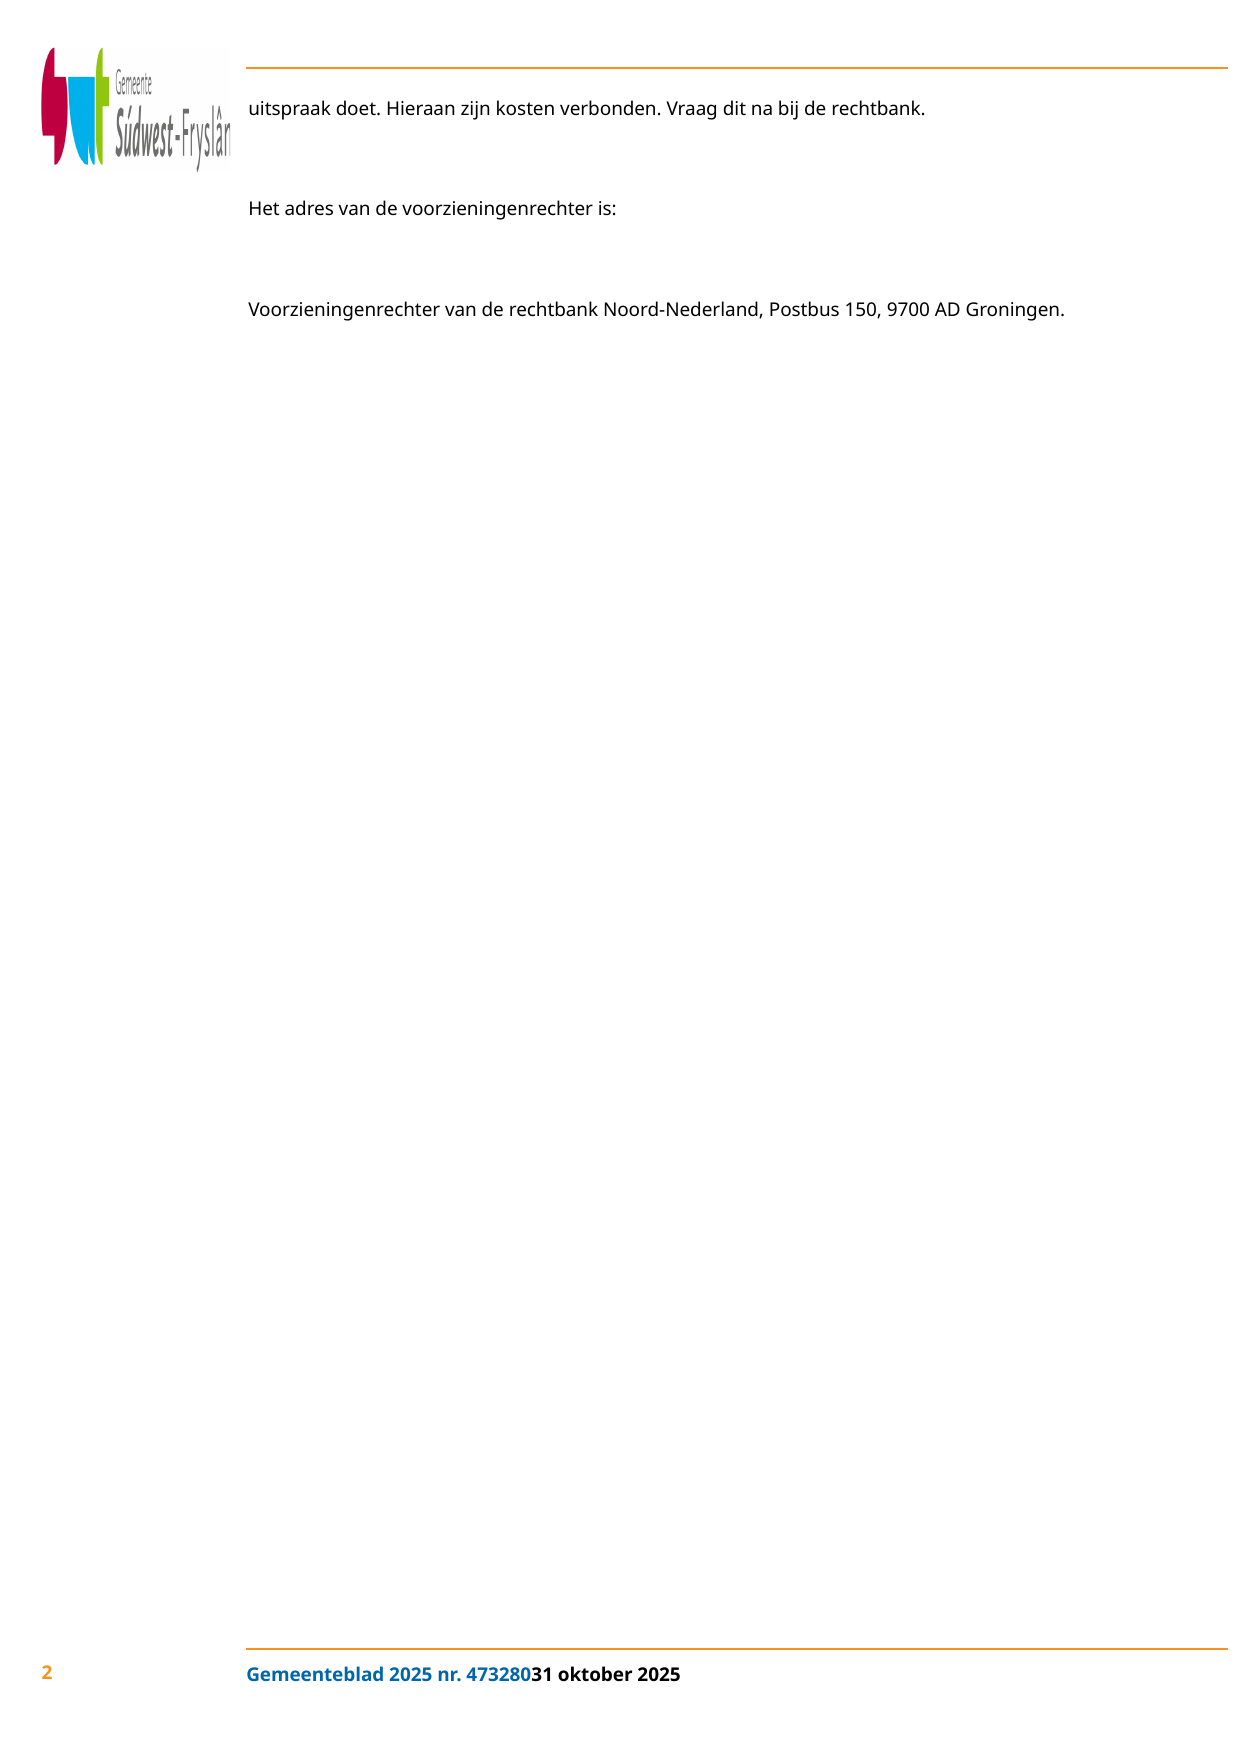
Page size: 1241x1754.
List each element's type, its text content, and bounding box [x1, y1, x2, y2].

picture [41, 47, 231, 172]
text Voorzieningenrechter van de rechtbank Noord-Nederland, Postbus 150, 9700 AD Groningen. [248, 296, 1152, 322]
text Het adres van de voorzieningenrechter is: [248, 196, 1152, 221]
text uitspraak doet. Hieraan zijn kosten verbonden. Vraag dit na bij de rechtbank. [248, 95, 1152, 121]
